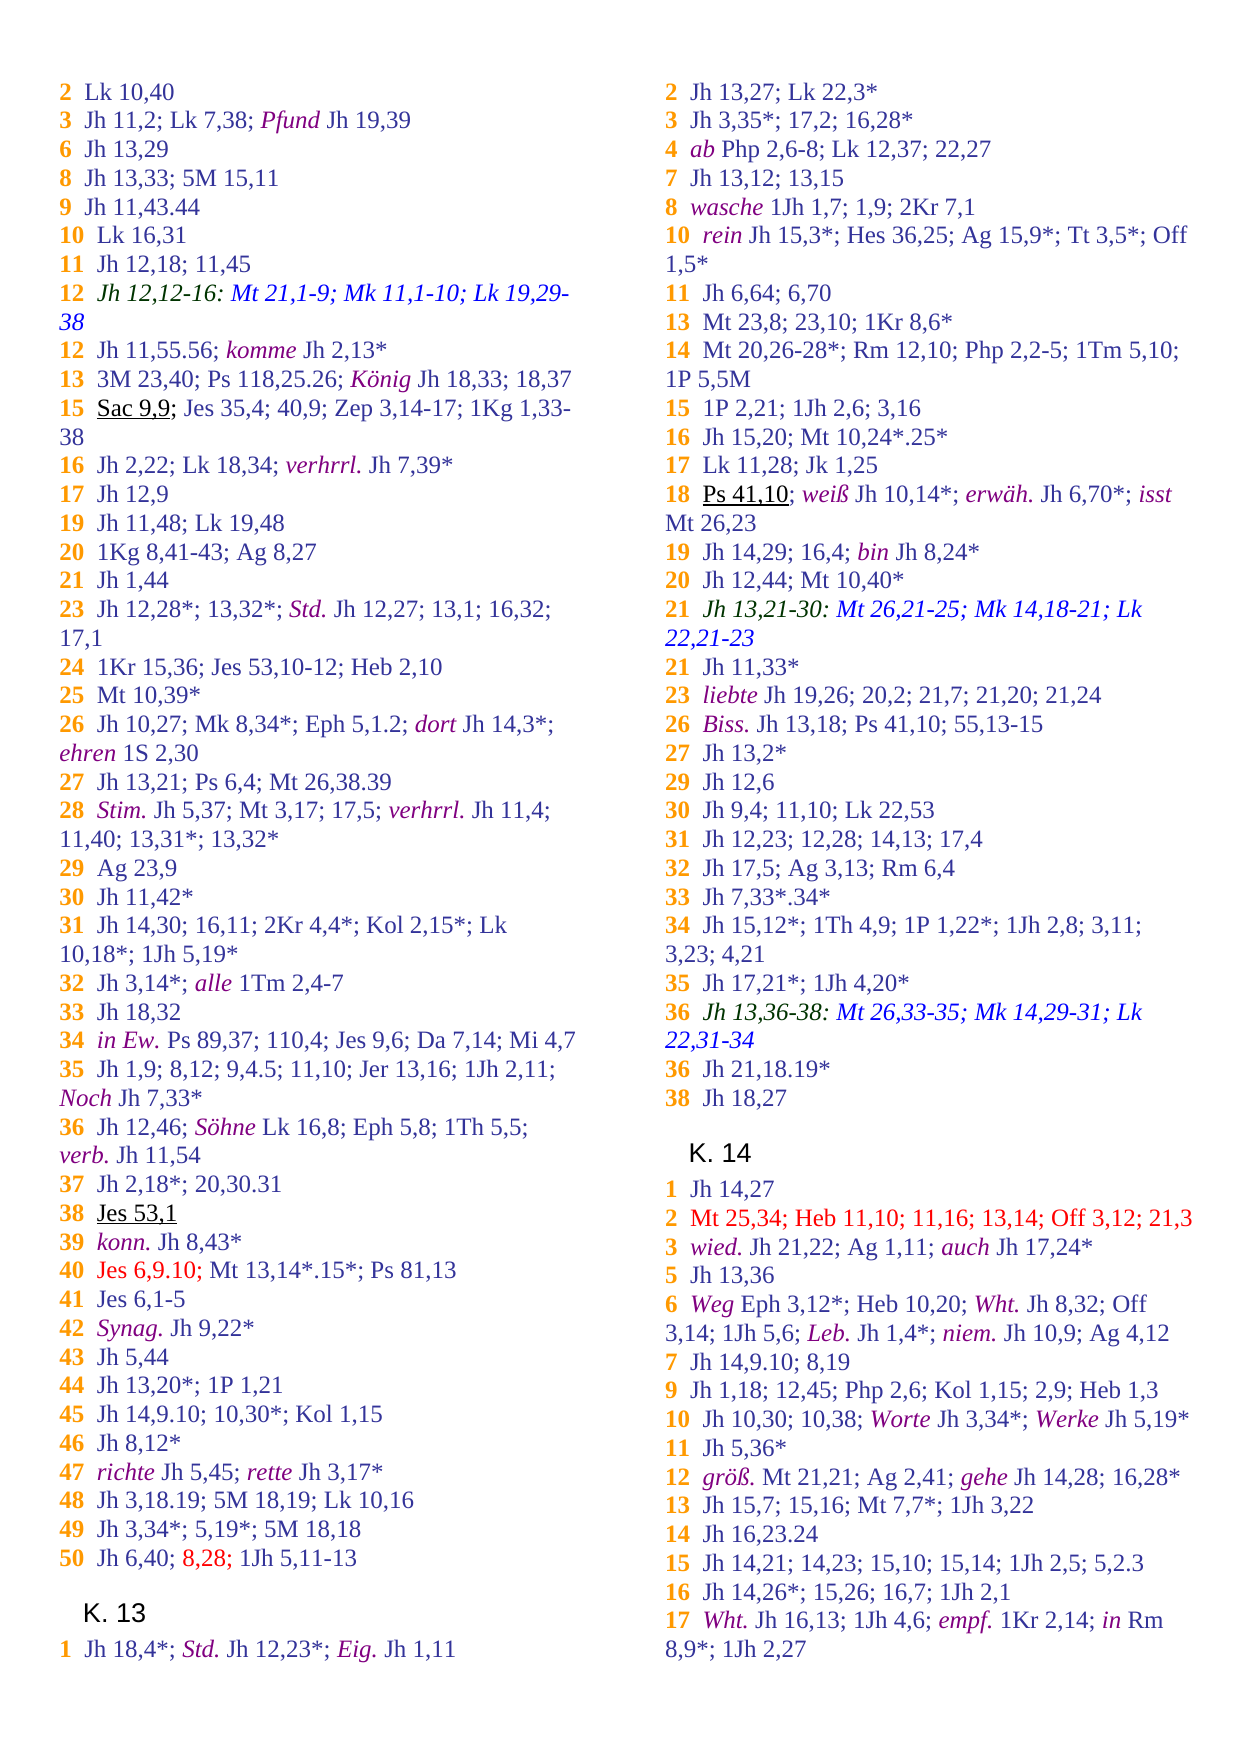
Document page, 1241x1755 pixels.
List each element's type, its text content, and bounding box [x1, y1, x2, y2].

text 39 konn. Jh 8,43* [59, 1227, 587, 1256]
text 47 richte Jh 5,45; rette Jh 3,17* [59, 1457, 587, 1486]
text 35 Jh 1,9; 8,12; 9,4.5; 11,10; Jer 13,16; 1Jh 2,11; Noch Jh 7,33* [59, 1054, 587, 1112]
subtitle K. 14 [688, 1137, 1193, 1168]
text 4 ab Php 2,6-8; Lk 12,37; 22,27 [665, 134, 1193, 163]
text 3 wied. Jh 21,22; Ag 1,11; auch Jh 17,24* [665, 1232, 1193, 1261]
text 15 1P 2,21; 1Jh 2,6; 3,16 [665, 393, 1193, 422]
text 21 Jh 13,21-30: Mt 26,21-25; Mk 14,18-21; Lk 22,21-23 [665, 594, 1193, 652]
subtitle K. 13 [83, 1597, 587, 1628]
text 24 1Kr 15,36; Jes 53,10-12; Heb 2,10 [59, 652, 587, 681]
text 30 Jh 9,4; 11,10; Lk 22,53 [665, 796, 1193, 824]
text 10 rein Jh 15,3*; Hes 36,25; Ag 15,9*; Tt 3,5*; Off 1,5* [665, 221, 1193, 278]
text 19 Jh 14,29; 16,4; bin Jh 8,24* [665, 537, 1193, 566]
text 42 Synag. Jh 9,22* [59, 1313, 587, 1342]
text 14 Jh 16,23.24 [665, 1519, 1193, 1548]
text 16 Jh 15,20; Mt 10,24*.25* [665, 422, 1193, 451]
text 27 Jh 13,2* [665, 738, 1193, 767]
text 8 Jh 13,33; 5M 15,11 [59, 163, 587, 192]
text 41 Jes 6,1-5 [59, 1284, 587, 1313]
text 5 Jh 13,36 [665, 1261, 1193, 1289]
text 10 Lk 16,31 [59, 221, 587, 249]
text 2 Lk 10,40 [59, 77, 587, 106]
text 17 Wht. Jh 16,13; 1Jh 4,6; empf. 1Kr 2,14; in Rm 8,9*; 1Jh 2,27 [665, 1606, 1193, 1663]
text 37 Jh 2,18*; 20,30.31 [59, 1169, 587, 1198]
text 23 Jh 12,28*; 13,32*; Std. Jh 12,27; 13,1; 16,32; 17,1 [59, 594, 587, 652]
text 33 Jh 18,32 [59, 997, 587, 1026]
text 13 3M 23,40; Ps 118,25.26; König Jh 18,33; 18,37 [59, 364, 587, 393]
text 48 Jh 3,18.19; 5M 18,19; Lk 10,16 [59, 1486, 587, 1514]
text 6 Weg Eph 3,12*; Heb 10,20; Wht. Jh 8,32; Off 3,14; 1Jh 5,6; Leb. Jh 1,4*; niem. Jh 10,9; Ag 4,12 [665, 1289, 1193, 1347]
text 35 Jh 17,21*; 1Jh 4,20* [665, 968, 1193, 997]
text 46 Jh 8,12* [59, 1428, 587, 1457]
text 14 Mt 20,26-28*; Rm 12,10; Php 2,2-5; 1Tm 5,10; 1P 5,5M [665, 336, 1193, 393]
text 27 Jh 13,21; Ps 6,4; Mt 26,38.39 [59, 767, 587, 796]
text 15 Sac 9,9; Jes 35,4; 40,9; Zep 3,14-17; 1Kg 1,33-38 [59, 393, 587, 451]
text 45 Jh 14,9.10; 10,30*; Kol 1,15 [59, 1399, 587, 1428]
text 23 liebte Jh 19,26; 20,2; 21,7; 21,20; 21,24 [665, 681, 1193, 709]
text 36 Jh 13,36-38: Mt 26,33-35; Mk 14,29-31; Lk 22,31-34 [665, 997, 1193, 1054]
text 33 Jh 7,33*.34* [665, 882, 1193, 911]
text 18 Ps 41,10; weiß Jh 10,14*; erwäh. Jh 6,70*; isst Mt 26,23 [665, 479, 1193, 537]
text 3 Jh 11,2; Lk 7,38; Pfund Jh 19,39 [59, 106, 587, 134]
text 3 Jh 3,35*; 17,2; 16,28* [665, 106, 1193, 134]
text 32 Jh 3,14*; alle 1Tm 2,4-7 [59, 968, 587, 997]
text 40 Jes 6,9.10; Mt 13,14*.15*; Ps 81,13 [59, 1256, 587, 1284]
text 17 Jh 12,9 [59, 479, 587, 508]
text 8 wasche 1Jh 1,7; 1,9; 2Kr 7,1 [665, 192, 1193, 221]
text 26 Jh 10,27; Mk 8,34*; Eph 5,1.2; dort Jh 14,3*; ehren 1S 2,30 [59, 709, 587, 767]
text 19 Jh 11,48; Lk 19,48 [59, 508, 587, 537]
text 15 Jh 14,21; 14,23; 15,10; 15,14; 1Jh 2,5; 5,2.3 [665, 1548, 1193, 1577]
text 1 Jh 14,27 [665, 1174, 1193, 1203]
text 11 Jh 6,64; 6,70 [665, 278, 1193, 307]
text 29 Ag 23,9 [59, 853, 587, 882]
text 20 1Kg 8,41-43; Ag 8,27 [59, 537, 587, 566]
text 12 Jh 11,55.56; komme Jh 2,13* [59, 336, 587, 364]
text 38 Jh 18,27 [665, 1083, 1193, 1112]
text 1 Jh 18,4*; Std. Jh 12,23*; Eig. Jh 1,11 [59, 1634, 587, 1663]
text 44 Jh 13,20*; 1P 1,21 [59, 1371, 587, 1399]
text 16 Jh 2,22; Lk 18,34; verhrrl. Jh 7,39* [59, 451, 587, 479]
text 26 Biss. Jh 13,18; Ps 41,10; 55,13-15 [665, 709, 1193, 738]
text 2 Mt 25,34; Heb 11,10; 11,16; 13,14; Off 3,12; 21,3 [665, 1203, 1193, 1232]
text 38 Jes 53,1 [59, 1198, 587, 1227]
text 34 in Ew. Ps 89,37; 110,4; Jes 9,6; Da 7,14; Mi 4,7 [59, 1026, 587, 1054]
text 13 Jh 15,7; 15,16; Mt 7,7*; 1Jh 3,22 [665, 1491, 1193, 1519]
text 6 Jh 13,29 [59, 134, 587, 163]
text 9 Jh 1,18; 12,45; Php 2,6; Kol 1,15; 2,9; Heb 1,3 [665, 1376, 1193, 1404]
text 36 Jh 12,46; Söhne Lk 16,8; Eph 5,8; 1Th 5,5; verb. Jh 11,54 [59, 1112, 587, 1169]
text 16 Jh 14,26*; 15,26; 16,7; 1Jh 2,1 [665, 1577, 1193, 1606]
text 7 Jh 13,12; 13,15 [665, 163, 1193, 192]
text 34 Jh 15,12*; 1Th 4,9; 1P 1,22*; 1Jh 2,8; 3,11; 3,23; 4,21 [665, 911, 1193, 968]
text 29 Jh 12,6 [665, 767, 1193, 796]
text 12 Jh 12,12-16: Mt 21,1-9; Mk 11,1-10; Lk 19,29-38 [59, 278, 587, 336]
text 7 Jh 14,9.10; 8,19 [665, 1347, 1193, 1376]
text 21 Jh 11,33* [665, 652, 1193, 681]
text 10 Jh 10,30; 10,38; Worte Jh 3,34*; Werke Jh 5,19* [665, 1404, 1193, 1433]
text 49 Jh 3,34*; 5,19*; 5M 18,18 [59, 1514, 587, 1543]
text 11 Jh 12,18; 11,45 [59, 249, 587, 278]
text 9 Jh 11,43.44 [59, 192, 587, 221]
text 12 größ. Mt 21,21; Ag 2,41; gehe Jh 14,28; 16,28* [665, 1462, 1193, 1491]
text 28 Stim. Jh 5,37; Mt 3,17; 17,5; verhrrl. Jh 11,4; 11,40; 13,31*; 13,32* [59, 796, 587, 853]
text 43 Jh 5,44 [59, 1342, 587, 1371]
text 20 Jh 12,44; Mt 10,40* [665, 566, 1193, 594]
text 2 Jh 13,27; Lk 22,3* [665, 77, 1193, 106]
text 31 Jh 12,23; 12,28; 14,13; 17,4 [665, 824, 1193, 853]
text 13 Mt 23,8; 23,10; 1Kr 8,6* [665, 307, 1193, 336]
text 30 Jh 11,42* [59, 882, 587, 911]
text 25 Mt 10,39* [59, 681, 587, 709]
text 17 Lk 11,28; Jk 1,25 [665, 451, 1193, 479]
text 11 Jh 5,36* [665, 1433, 1193, 1462]
text 31 Jh 14,30; 16,11; 2Kr 4,4*; Kol 2,15*; Lk 10,18*; 1Jh 5,19* [59, 911, 587, 968]
text 21 Jh 1,44 [59, 566, 587, 594]
text 32 Jh 17,5; Ag 3,13; Rm 6,4 [665, 853, 1193, 882]
text 36 Jh 21,18.19* [665, 1054, 1193, 1083]
text 50 Jh 6,40; 8,28; 1Jh 5,11-13 [59, 1543, 587, 1572]
